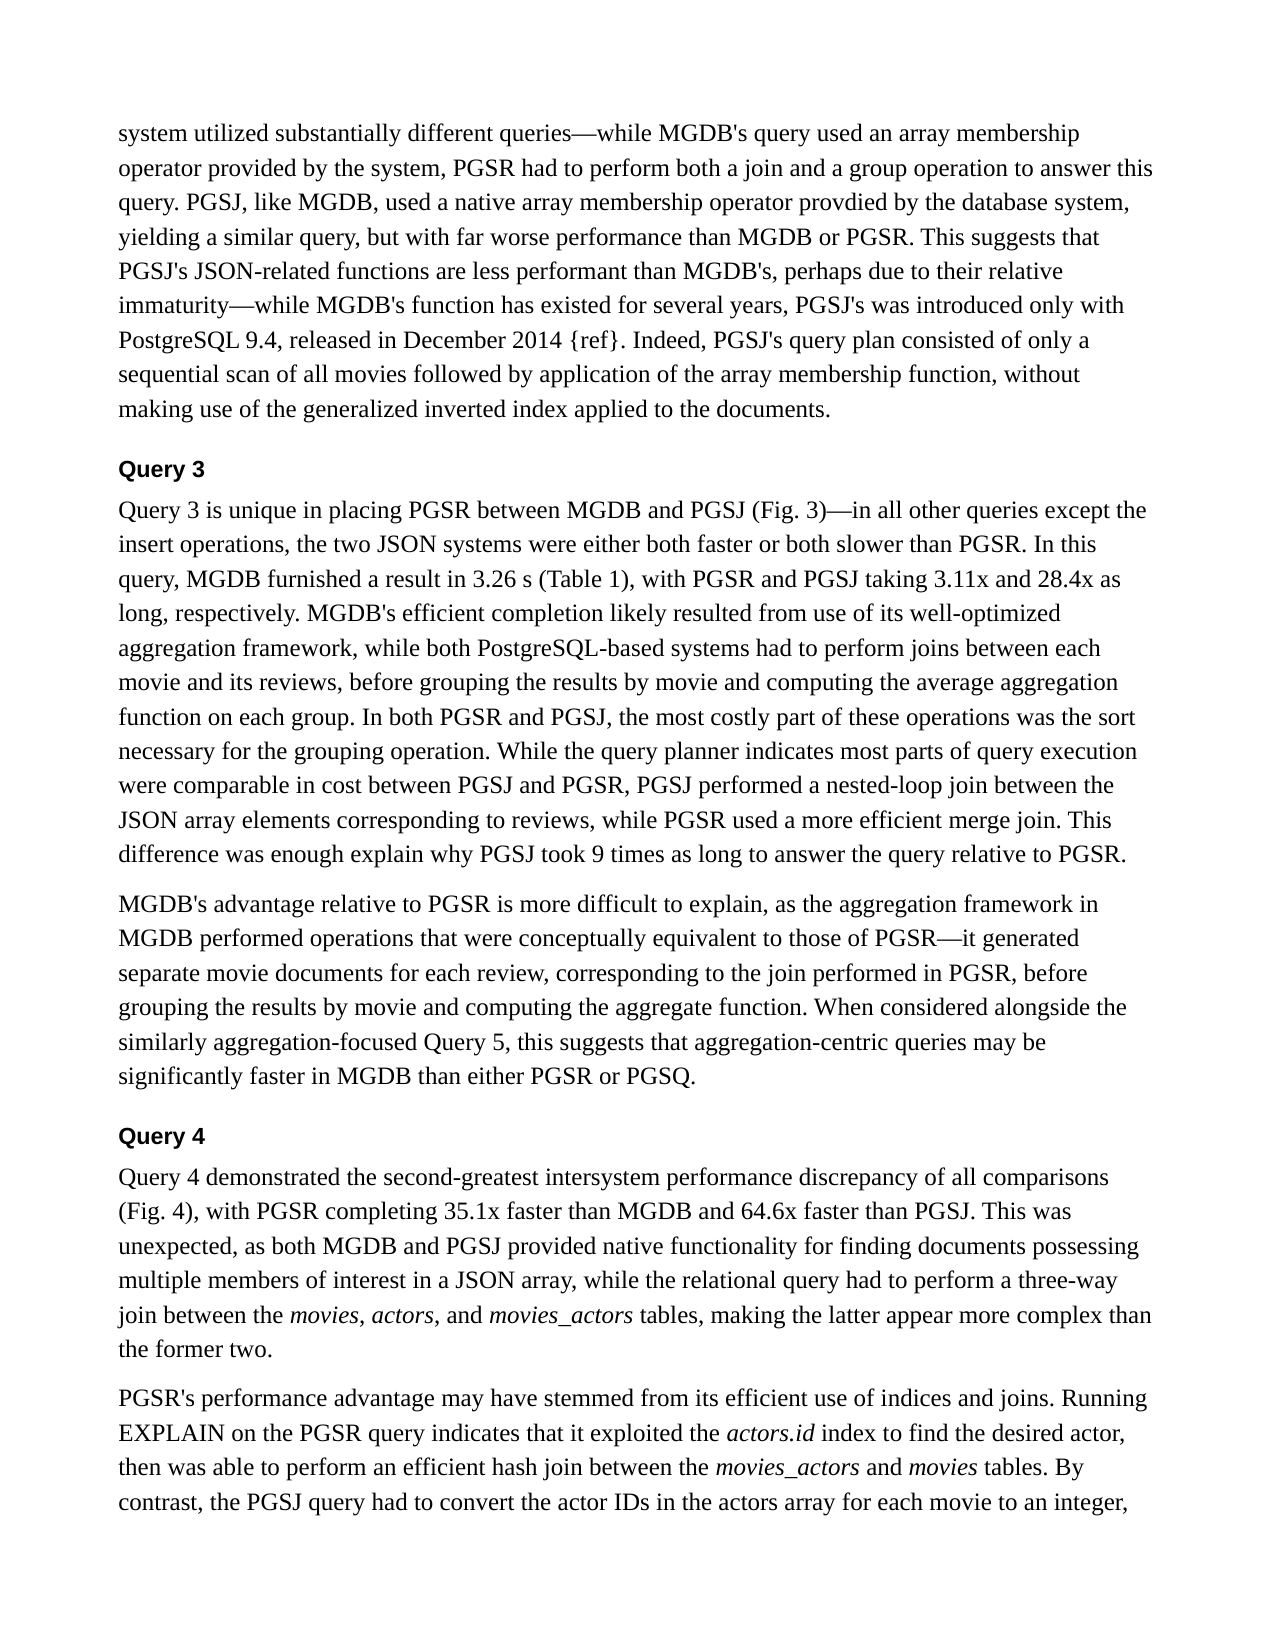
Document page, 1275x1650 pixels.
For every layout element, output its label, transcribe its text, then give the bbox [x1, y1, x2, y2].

text Query 3 is unique in placing PGSR between MGDB and PGSJ (Fig. 3)—in all other queries except the insert operations, the two JSON systems were either both faster or both slower than PGSR. In this query, MGDB furnished a result in 3.26 s (Table 1), with PGSR and PGSJ taking 3.11x and 28.4x as long, respectively. MGDB's efficient completion likely resulted from use of its well-optimized aggregation framework, while both PostgreSQL-based systems had to perform joins between each movie and its reviews, before grouping the results by movie and computing the average aggregation function on each group. In both PGSR and PGSJ, the most costly part of these operations was the sort necessary for the grouping operation. While the query planner indicates most parts of query execution were comparable in cost between PGSJ and PGSR, PGSJ performed a nested-loop join between the JSON array elements corresponding to reviews, while PGSR used a more efficient merge join. This difference was enough explain why PGSJ took 9 times as long to answer the query relative to PGSR. [118, 495, 1157, 868]
text MGDB's advantage relative to PGSR is more difficult to explain, as the aggregation framework in MGDB performed operations that were conceptually equivalent to those of PGSR—it generated separate movie documents for each review, corresponding to the join performed in PGSR, before grouping the results by movie and computing the aggregate function. When considered alongside the similarly aggregation-focused Query 5, this suggests that aggregation-centric queries may be significantly faster in MGDB than either PGSR or PGSQ. [118, 889, 1157, 1090]
text system utilized substantially different queries—while MGDB's query used an array membership operator provided by the system, PGSR had to perform both a join and a group operation to answer this query. PGSJ, like MGDB, used a native array membership operator provdied by the database system, yielding a similar query, but with far worse performance than MGDB or PGSR. This suggests that PGSJ's JSON-related functions are less performant than MGDB's, perhaps due to their relative immaturity—while MGDB's function has existed for several years, PGSJ's was introduced only with PostgreSQL 9.4, released in December 2014 {ref}. Indeed, PGSJ's query plan consisted of only a sequential scan of all movies followed by application of the array membership function, without making use of the generalized inverted index applied to the documents. [118, 118, 1157, 423]
subtitle Query 4 [118, 1123, 1157, 1149]
text Query 4 demonstrated the second-greatest intersystem performance discrepancy of all comparisons (Fig. 4), with PGSR completing 35.1x faster than MGDB and 64.6x faster than PGSJ. This was unexpected, as both MGDB and PGSJ provided native functionality for finding documents possessing multiple members of interest in a JSON array, while the relational query had to perform a three-way join between the movies, actors, and movies_actors tables, making the latter appear more complex than the former two. [118, 1162, 1157, 1363]
subtitle Query 3 [118, 456, 1157, 482]
text PGSR's performance advantage may have stemmed from its efficient use of indices and joins. Running EXPLAIN on the PGSR query indicates that it exploited the actors.id index to find the desired actor, then was able to perform an efficient hash join between the movies_actors and movies tables. By contrast, the PGSJ query had to convert the actor IDs in the actors array for each movie to an integer, [118, 1383, 1157, 1516]
